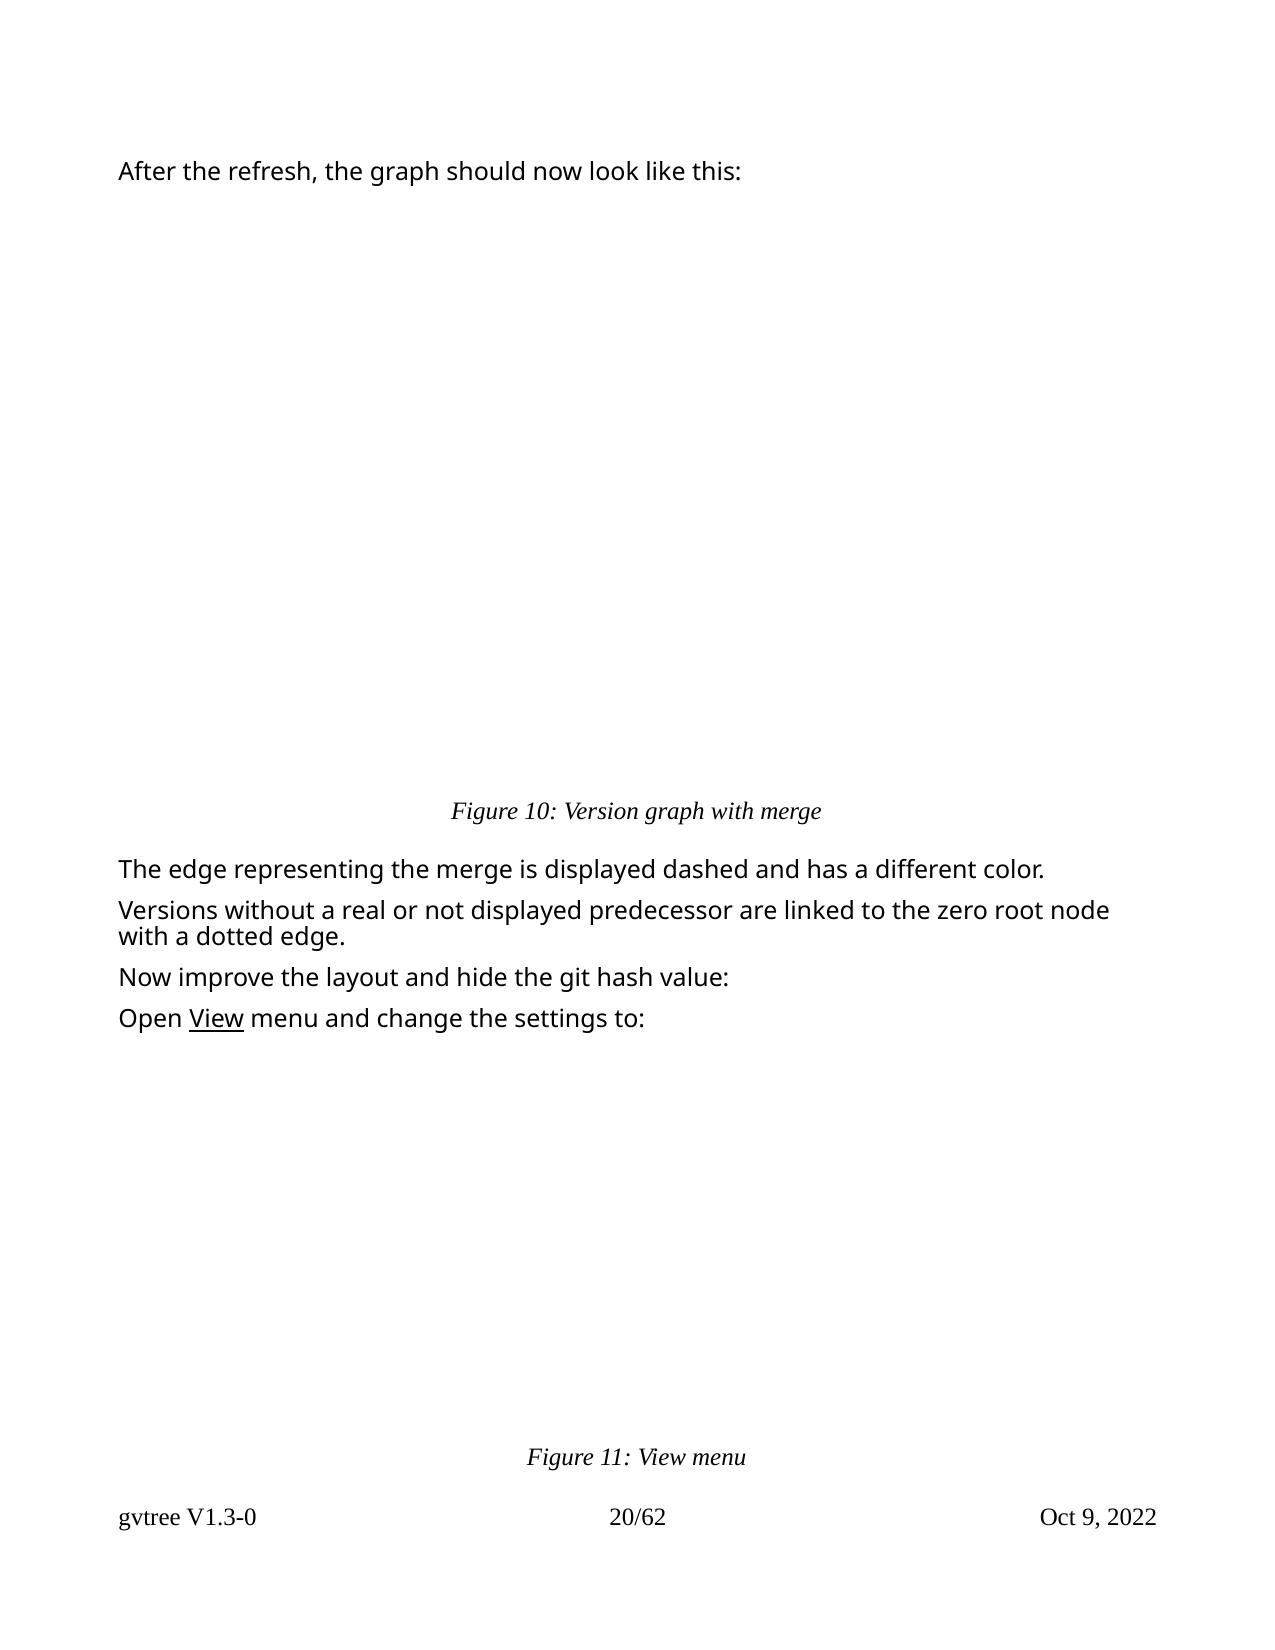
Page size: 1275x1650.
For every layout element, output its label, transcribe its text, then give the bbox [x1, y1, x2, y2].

text The edge representing the merge is displayed dashed and has a different color. [118, 857, 1157, 883]
text Open View menu and change the settings to: [118, 1006, 1157, 1033]
text Versions without a real or not displayed predecessor are linked to the zero root node with a dotted edge. [118, 898, 1157, 951]
text Figure 10: Version graph with merge [240, 213, 1035, 824]
text After the refresh, the graph should now look like this: [118, 159, 1157, 186]
text Figure 11: View menu [472, 1060, 803, 1471]
text Now improve the layout and hide the git hash value: [118, 965, 1157, 992]
